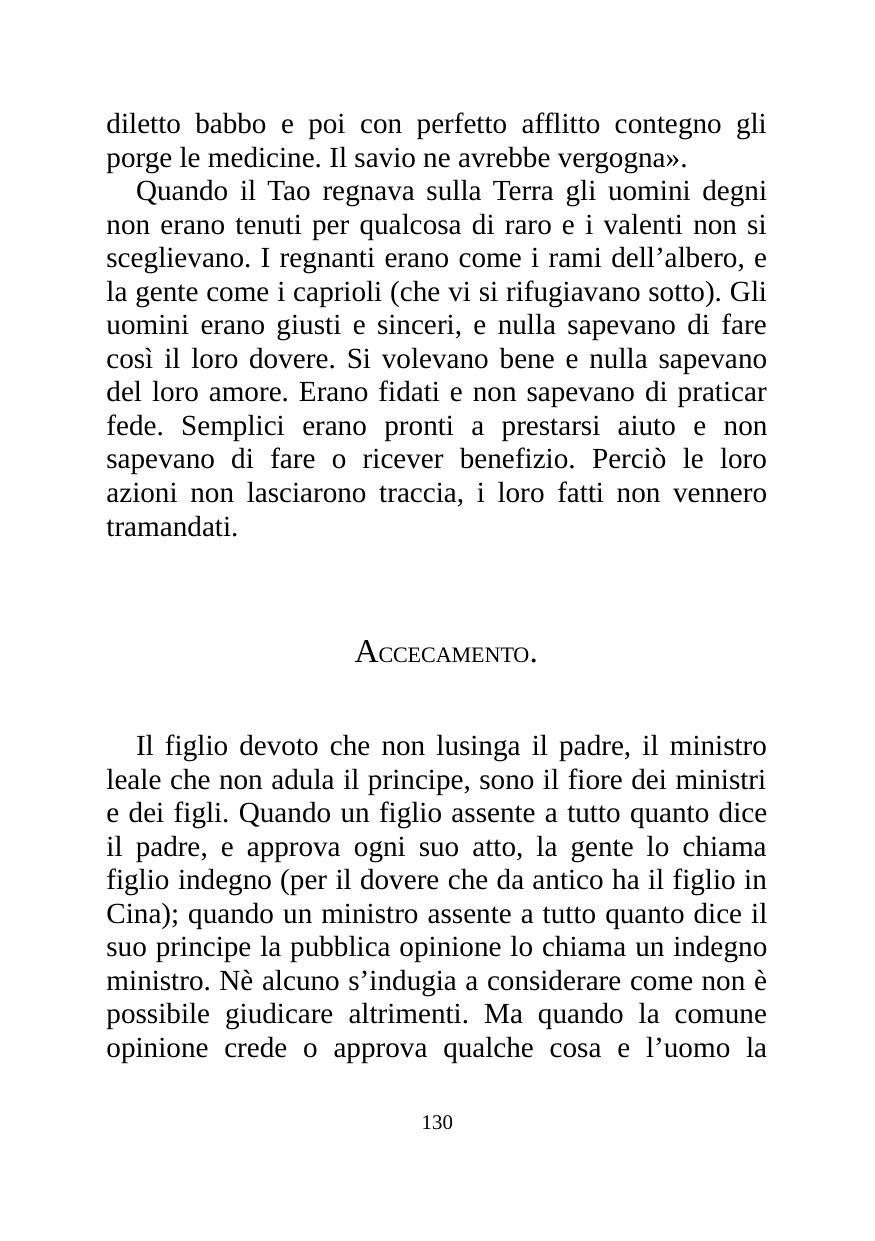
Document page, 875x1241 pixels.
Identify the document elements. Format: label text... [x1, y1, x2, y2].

text diletto babbo e poi con perfetto afflitto contegno gli porge le medicine. Il savio ne avrebbe vergogna». [106, 106, 768, 173]
text Il figlio devoto che non lusinga il padre, il ministro leale che non adula il principe, sono il fiore dei ministri e dei figli. Quando un figlio assente a tutto quanto dice il padre, e approva ogni suo atto, la gente lo chiama figlio indegno (per il dovere che da antico ha il figlio in Cina); quando un ministro assente a tutto quanto dice il suo principe la pubblica opinione lo chiama un indegno ministro. Nè alcuno s’indugia a considerare come non è possibile giudicare altrimenti. Ma quando la comune opinione crede o approva qualche cosa e l’uomo la [106, 728, 768, 1064]
subtitle Accecamento. [124, 631, 768, 669]
text Quando il Tao regnava sulla Terra gli uomini degni non erano tenuti per qualcosa di raro e i valenti non si sceglievano. I regnanti erano come i rami dell’albero, e la gente come i caprioli (che vi si rifugiavano sotto). Gli uomini erano giusti e sinceri, e nulla sapevano di fare così il loro dovere. Si volevano bene e nulla sapevano del loro amore. Erano fidati e non sapevano di praticar fede. Semplici erano pronti a prestarsi aiuto e non sapevano di fare o ricever benefizio. Perciò le loro azioni non lasciarono traccia, i loro fatti non vennero tramandati. [106, 173, 768, 542]
